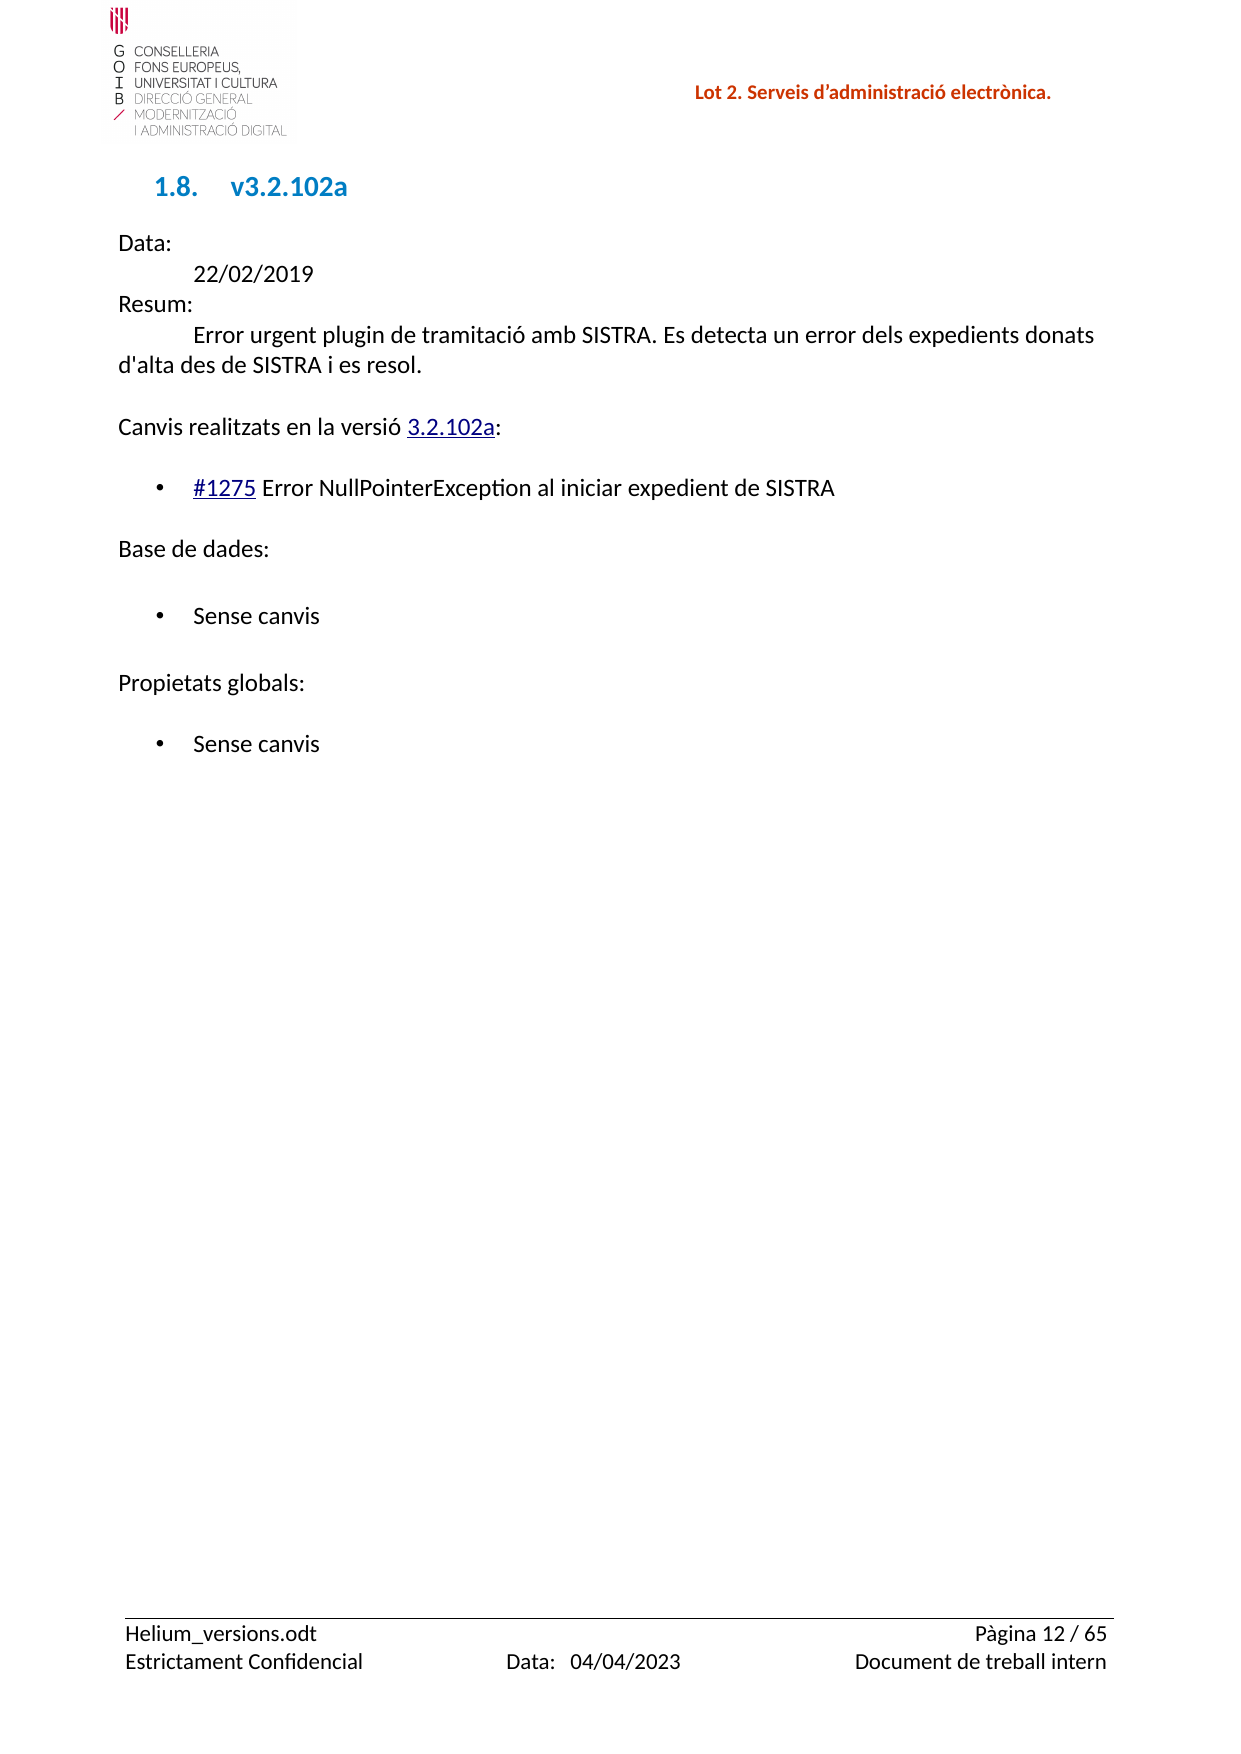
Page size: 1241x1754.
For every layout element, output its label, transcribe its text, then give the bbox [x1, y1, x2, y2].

text Base de dades: [118, 533, 1122, 563]
list Sense canvis [156, 728, 1122, 758]
text Error urgent plugin de tramitació amb SISTRA. Es detecta un error dels expedients donats d'alta des de SISTRA i es resol. [118, 319, 1122, 380]
text 22/02/2019 [118, 258, 1122, 289]
subtitle v3.2.102a [153, 168, 1122, 204]
text Data: [118, 228, 1122, 258]
text Resum: [118, 289, 1122, 319]
text Canvis realitzats en la versió 3.2.102a: [118, 411, 1122, 441]
list #1275 Error NullPointerException al iniciar expedient de SISTRA [156, 472, 1122, 502]
list Sense canvis [156, 600, 1122, 630]
picture [100, 0, 297, 144]
text Propietats globals: [118, 667, 1122, 697]
